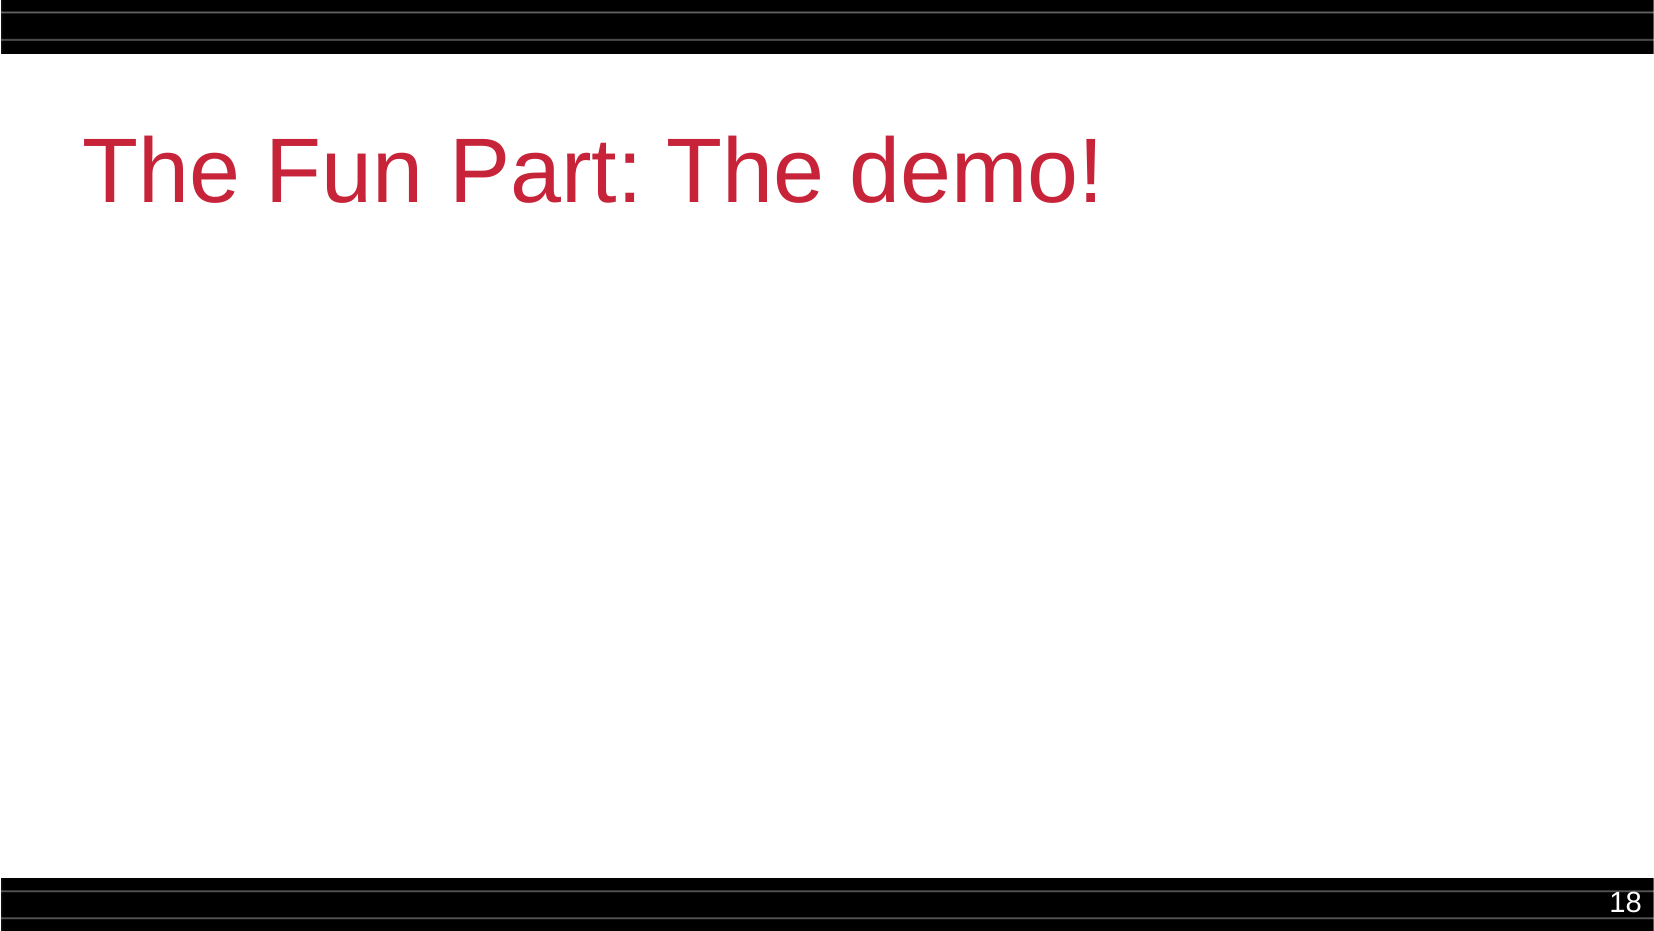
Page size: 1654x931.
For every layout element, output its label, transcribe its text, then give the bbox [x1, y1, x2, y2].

title The Fun Part: The demo! [82, 92, 1571, 249]
picture [1, 878, 1654, 931]
picture [1, 0, 1654, 54]
